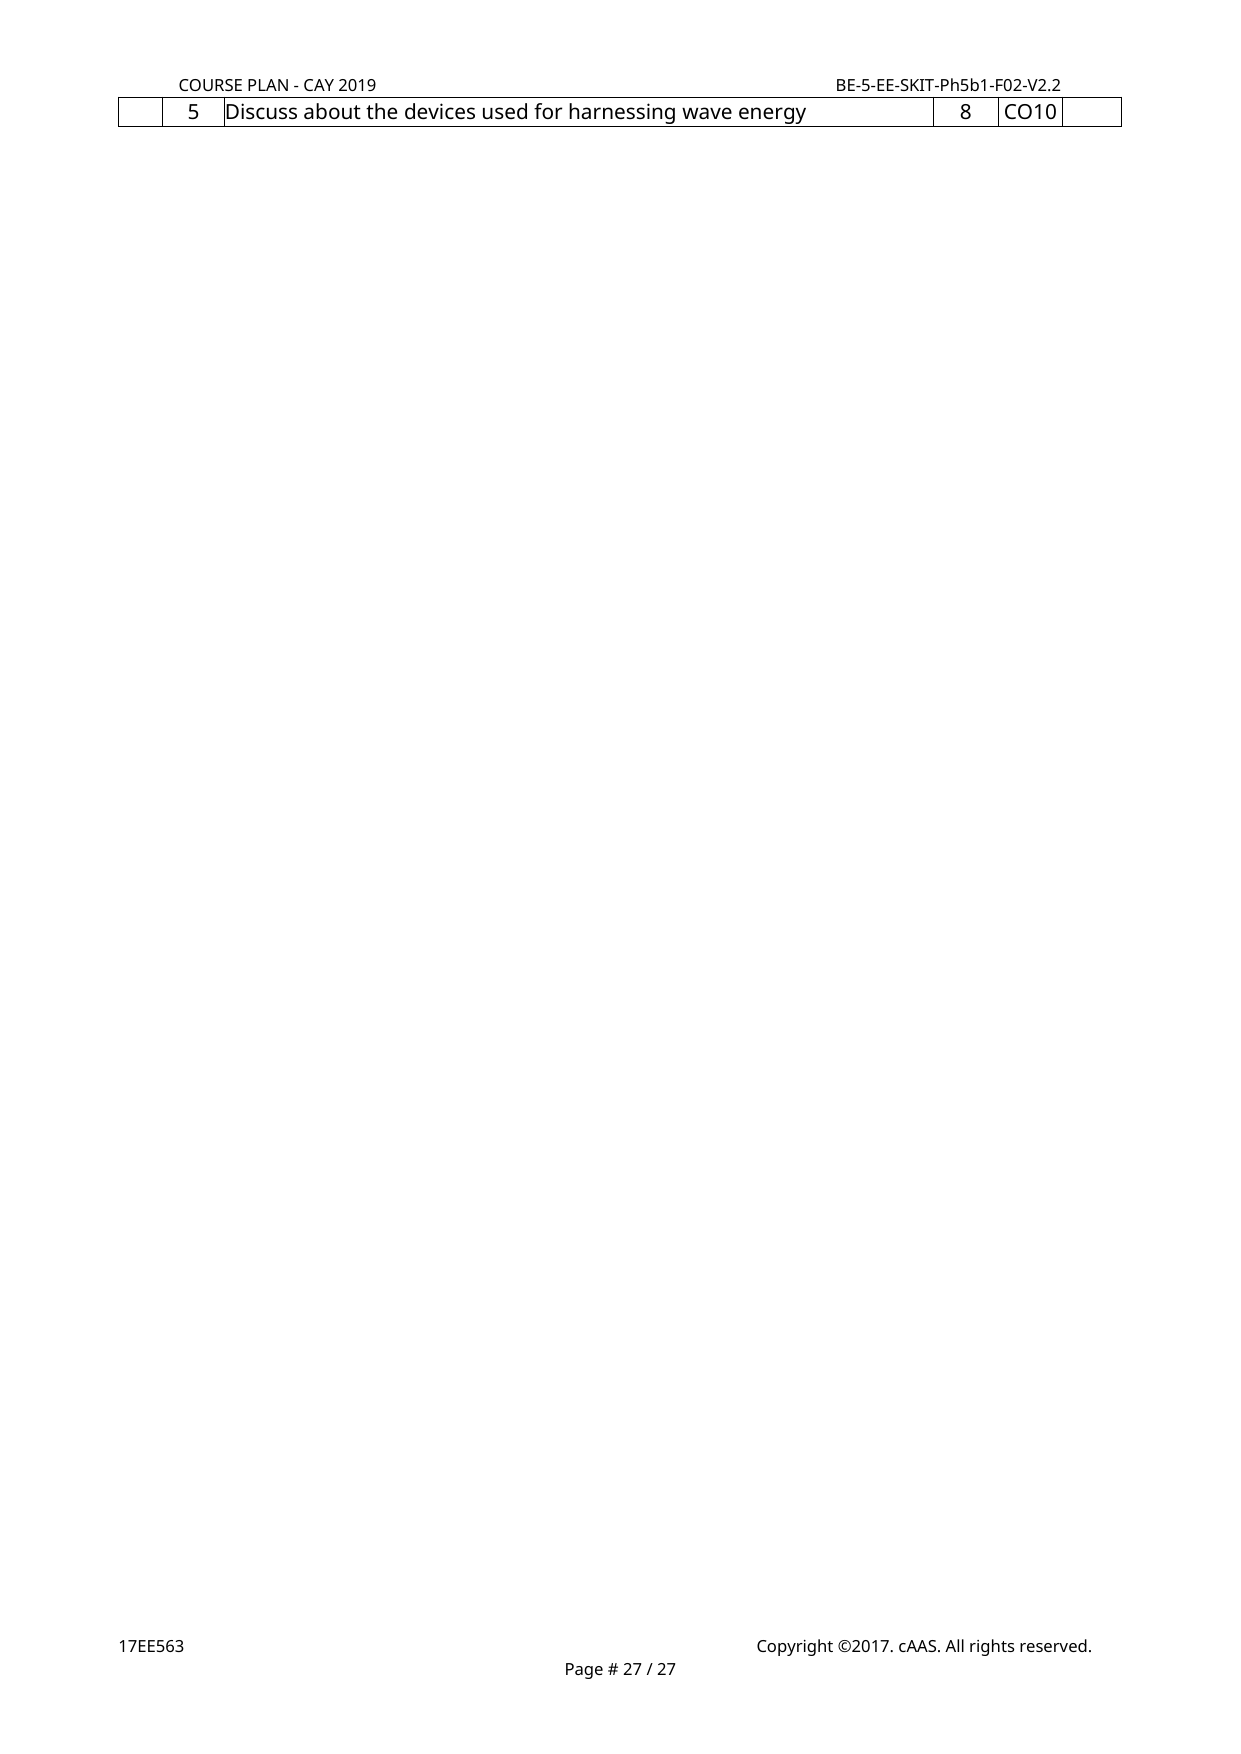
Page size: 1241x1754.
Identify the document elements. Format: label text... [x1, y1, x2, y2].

table_cell [119, 98, 162, 126]
table_cell 5 [163, 98, 224, 126]
table_cell CO10 [999, 98, 1062, 126]
table_cell 8 [934, 98, 998, 126]
table_cell Discuss about the devices used for harnessing wave energy [225, 98, 933, 126]
table_cell [1063, 98, 1121, 126]
